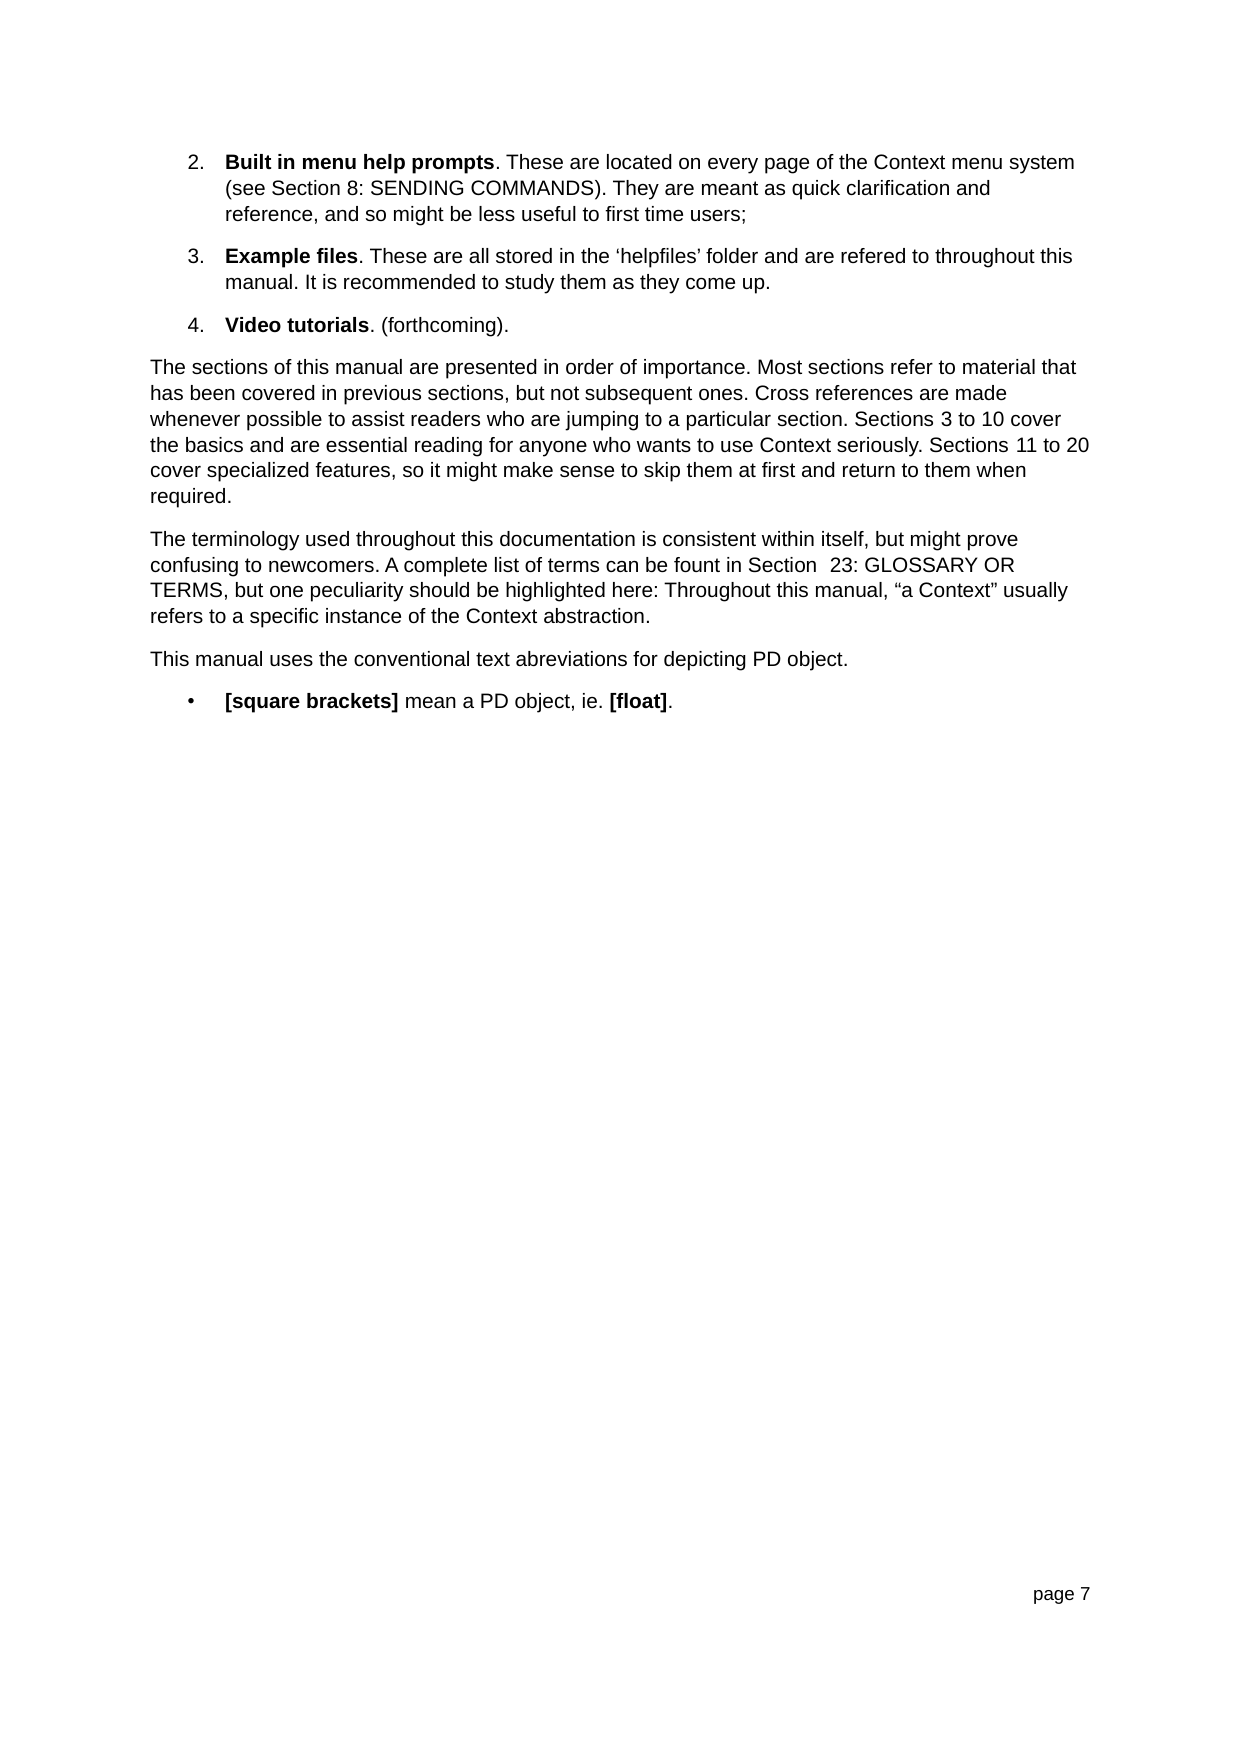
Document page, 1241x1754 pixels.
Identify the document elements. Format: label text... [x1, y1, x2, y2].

text The sections of this manual are presented in order of importance. Most sections refer to material that has been covered in previous sections, but not subsequent ones. Cross references are made whenever possible to assist readers who are jumping to a particular section. Sections 3 to 10 cover the basics and are essential reading for anyone who wants to use Context seriously. Sections 11 to 20 cover specialized features, so it might make sense to skip them at first and return to them when required. [150, 355, 1090, 508]
list Video tutorials. (forthcoming). [187, 312, 1090, 336]
list [square brackets] mean a PD object, ie. [float]. [187, 689, 1090, 713]
text The terminology used throughout this documentation is consistent within itself, but might prove confusing to newcomers. A complete list of terms can be fount in Section 23: GLOSSARY OR TERMS, but one peculiarity should be highlighted here: Throughout this manual, “a Context” usually refers to a specific instance of the Context abstraction. [150, 527, 1090, 628]
text This manual uses the conventional text abreviations for depicting PD object. [150, 647, 1090, 671]
list Built in menu help prompts. These are located on every page of the Context menu system (see Section 8: SENDING COMMANDS). They are meant as quick clarification and reference, and so might be less useful to first time users; [187, 150, 1090, 226]
list Example files. These are all stored in the ‘helpfiles’ folder and are refered to throughout this manual. It is recommended to study them as they come up. [187, 244, 1090, 294]
